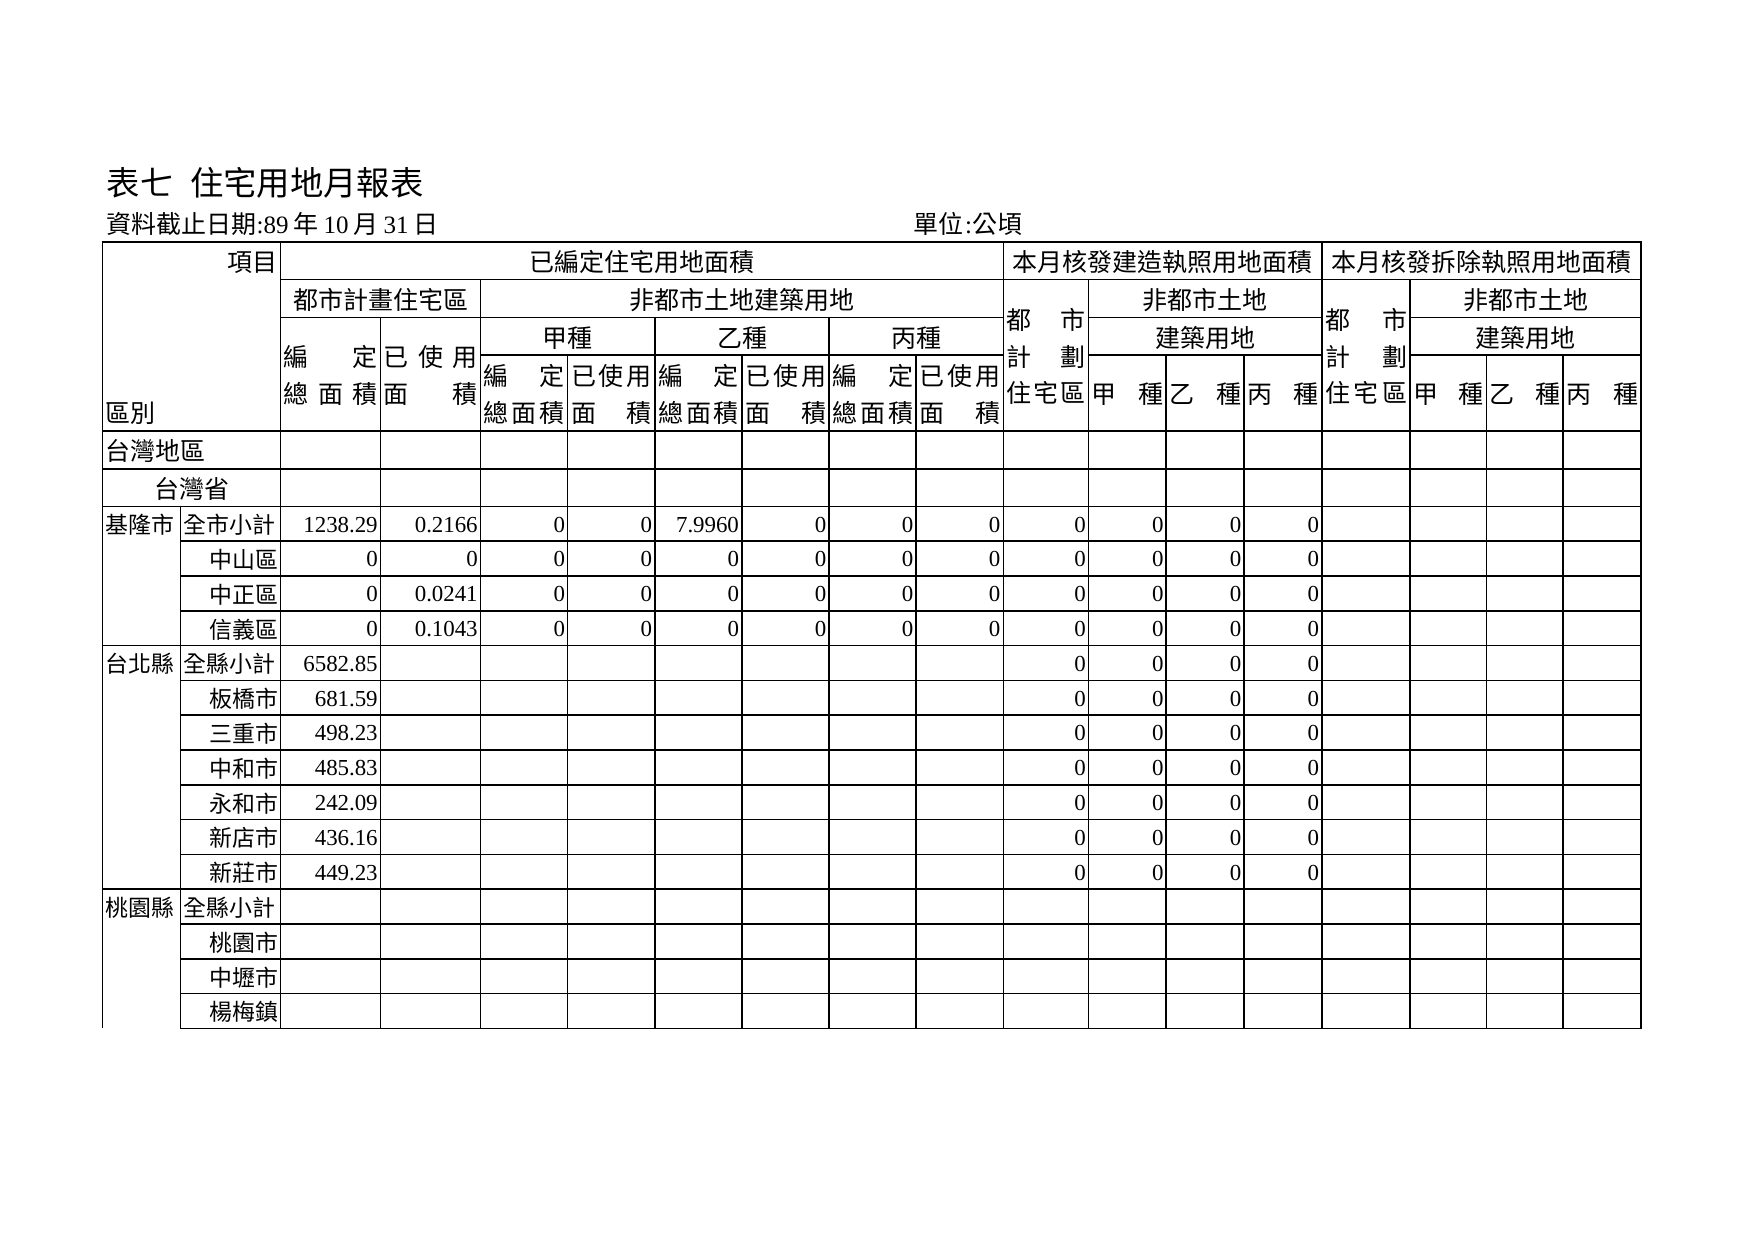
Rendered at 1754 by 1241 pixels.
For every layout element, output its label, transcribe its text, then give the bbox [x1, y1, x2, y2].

table_cell 建築用地 [1411, 318, 1640, 354]
table_cell 0 [1004, 507, 1088, 540]
table_cell 0 [1089, 855, 1165, 888]
table_cell 永和市 [181, 786, 280, 819]
table_cell [743, 432, 828, 468]
table_cell [103, 317, 196, 354]
table_cell 0 [830, 542, 915, 575]
table_cell [381, 786, 480, 819]
table_cell 非都市土地 [1411, 280, 1640, 317]
table_cell 498.23 [281, 716, 380, 749]
table_header 本月核發建造執照用地面積 [1004, 243, 1321, 279]
table_cell [1487, 960, 1562, 993]
table_cell 0 [830, 612, 915, 645]
table_cell [743, 646, 828, 679]
table_cell [381, 855, 480, 888]
table_cell [381, 716, 480, 749]
table_cell 0 [1004, 820, 1088, 853]
table_cell 已使用 [743, 356, 828, 392]
table_cell 全縣小計 [181, 890, 280, 923]
table_cell [1167, 994, 1243, 1027]
table_cell [568, 786, 654, 819]
table_cell [830, 925, 915, 958]
table_cell [1089, 960, 1165, 993]
table_cell [1245, 960, 1321, 993]
table_cell [1564, 542, 1640, 575]
table_cell 0 [1245, 577, 1321, 610]
table_cell [1487, 507, 1562, 540]
table_cell [568, 681, 654, 714]
table_cell 0 [1167, 646, 1243, 679]
table_cell [568, 751, 654, 784]
table_cell 丙種 [830, 318, 1003, 354]
table_cell [1411, 507, 1486, 540]
table_cell 0 [1004, 646, 1088, 679]
table_cell [1004, 994, 1088, 1027]
table_cell [568, 716, 654, 749]
table_cell 0 [1245, 786, 1321, 819]
table_cell [568, 470, 654, 506]
table_cell 0 [1089, 612, 1165, 645]
table_cell [1411, 994, 1486, 1027]
table_cell 編定 總面積 [281, 318, 380, 430]
table_cell 1238.29 [281, 507, 380, 540]
table_cell 中正區 [181, 577, 280, 610]
table_cell [1323, 432, 1409, 468]
table_cell [830, 890, 915, 923]
table_cell [917, 855, 1003, 888]
table_cell 建築用地 [1089, 318, 1321, 354]
table_cell [481, 646, 567, 679]
table_cell [1487, 751, 1562, 784]
table_cell [568, 994, 654, 1027]
table_cell [381, 890, 480, 923]
table_cell 0 [1004, 542, 1088, 575]
table_cell 0 [656, 542, 741, 575]
table_cell [481, 751, 567, 784]
table_cell [830, 994, 915, 1027]
table_cell 非都市土地建築用地 [481, 280, 1003, 317]
table_cell [196, 392, 280, 430]
table_cell 0 [1089, 507, 1165, 540]
table_cell 已使用 [568, 356, 654, 392]
table_cell 0 [1004, 612, 1088, 645]
table_cell [568, 960, 654, 993]
table_cell [917, 681, 1003, 714]
table_cell 編定 [481, 356, 567, 392]
table_cell 乙種 [656, 318, 828, 354]
table_cell 0.0241 [381, 577, 480, 610]
table_cell [381, 925, 480, 958]
table_cell [917, 960, 1003, 993]
table_cell 0 [568, 612, 654, 645]
table_cell [1323, 507, 1409, 540]
table_cell 0 [1167, 542, 1243, 575]
table_cell 0 [1245, 646, 1321, 679]
table_cell [1245, 470, 1321, 506]
table_cell [1411, 681, 1486, 714]
table_cell [656, 925, 741, 958]
table_cell 0 [281, 612, 380, 645]
table_cell 中山區 [181, 542, 280, 575]
table_cell [481, 994, 567, 1027]
table_cell 都市 計劃 住宅區 [1004, 280, 1088, 430]
table_cell 0 [568, 507, 654, 540]
table_cell [1411, 542, 1486, 575]
table_cell 0 [1089, 716, 1165, 749]
table_cell 桃園市 [181, 925, 280, 958]
table_cell [281, 994, 380, 1027]
table_cell [1487, 925, 1562, 958]
table_cell [1323, 542, 1409, 575]
table_cell 0 [1167, 751, 1243, 784]
table_cell [1245, 890, 1321, 923]
table_cell [743, 716, 828, 749]
table_cell [481, 470, 567, 506]
table_cell [656, 751, 741, 784]
table_cell [1411, 855, 1486, 888]
table_cell [1411, 820, 1486, 853]
text 資料截止日期:89年10月31日 單位:公頃 [106, 205, 1648, 241]
table_cell 0 [1089, 646, 1165, 679]
table_cell 242.09 [281, 786, 380, 819]
table_cell 甲種 [1411, 356, 1486, 430]
table_cell 0 [1004, 751, 1088, 784]
table_cell [381, 470, 480, 506]
table_cell [1487, 542, 1562, 575]
table_cell [1564, 751, 1640, 784]
table_cell 0 [568, 577, 654, 610]
table_cell [196, 354, 280, 392]
table_cell 0.2166 [381, 507, 480, 540]
table_cell 0 [1089, 786, 1165, 819]
table_cell [1564, 994, 1640, 1027]
table_cell [917, 751, 1003, 784]
table_cell [830, 855, 915, 888]
table_cell 0 [1167, 507, 1243, 540]
table_cell [743, 855, 828, 888]
table_cell [1564, 820, 1640, 853]
table_cell [1411, 432, 1486, 468]
table_cell 新店市 [181, 820, 280, 853]
table_cell 436.16 [281, 820, 380, 853]
table_cell 6582.85 [281, 646, 380, 679]
table_cell [1564, 925, 1640, 958]
table_cell 丙種 [1564, 356, 1640, 430]
table_cell 面積 [917, 392, 1003, 430]
table_cell [281, 890, 380, 923]
table_cell 0 [1245, 716, 1321, 749]
table_cell 編定 [830, 356, 915, 392]
table_cell [1564, 612, 1640, 645]
table_cell [103, 354, 196, 392]
table_cell 0 [1167, 716, 1243, 749]
table_cell 0 [1245, 507, 1321, 540]
table_cell 0 [1245, 681, 1321, 714]
table_cell [1323, 925, 1409, 958]
table_cell [1411, 925, 1486, 958]
table_cell 0 [1245, 855, 1321, 888]
table_cell 0 [1167, 855, 1243, 888]
table_cell [281, 432, 380, 468]
table_cell [481, 925, 567, 958]
table_cell [1089, 890, 1165, 923]
table_cell 0 [1004, 577, 1088, 610]
table_cell [917, 925, 1003, 958]
table_cell [1411, 751, 1486, 784]
table_cell [1564, 681, 1640, 714]
table_cell [1564, 507, 1640, 540]
table_cell [1323, 751, 1409, 784]
table_cell 中壢市 [181, 960, 280, 993]
table_cell [656, 681, 741, 714]
table_cell [1167, 960, 1243, 993]
table_cell [1004, 890, 1088, 923]
table_cell [1487, 646, 1562, 679]
table_cell 板橋市 [181, 681, 280, 714]
table_cell [1004, 925, 1088, 958]
table_header [103, 243, 196, 279]
table_header 已編定住宅用地面積 [281, 243, 1003, 279]
table_cell [568, 890, 654, 923]
table_cell [1564, 716, 1640, 749]
table_cell [1487, 820, 1562, 853]
table_cell [568, 820, 654, 853]
table_cell 0 [1089, 542, 1165, 575]
table_cell 桃園縣 [103, 890, 180, 1027]
table_cell 0.1043 [381, 612, 480, 645]
table_cell [1411, 890, 1486, 923]
table_cell [917, 786, 1003, 819]
table_cell 乙種 [1167, 356, 1243, 430]
table_cell [481, 855, 567, 888]
table_cell 台北縣 [103, 646, 180, 888]
table_cell [830, 432, 915, 468]
table_cell 總面積 [481, 392, 567, 430]
table_cell 0 [481, 612, 567, 645]
table_cell 0 [1245, 820, 1321, 853]
table_cell 0 [1245, 612, 1321, 645]
table_cell 已使用 面積 [381, 318, 480, 430]
table_cell [1089, 432, 1165, 468]
table_cell [830, 646, 915, 679]
table_cell [1564, 786, 1640, 819]
table_cell [656, 716, 741, 749]
table_cell 0 [1245, 751, 1321, 784]
table_cell 0 [1089, 820, 1165, 853]
table_cell 0 [1167, 577, 1243, 610]
table_cell 已使用 [917, 356, 1003, 392]
table_cell [1487, 716, 1562, 749]
table_cell [1323, 994, 1409, 1027]
table_cell [1167, 925, 1243, 958]
table_cell 總面積 [830, 392, 915, 430]
table_cell [1167, 470, 1243, 506]
table_cell 0 [1089, 577, 1165, 610]
table_cell [1564, 855, 1640, 888]
table_cell 0 [917, 507, 1003, 540]
table_cell 三重市 [181, 716, 280, 749]
table_cell [743, 960, 828, 993]
table_cell [656, 890, 741, 923]
table_cell 0 [481, 507, 567, 540]
table_cell [1487, 470, 1562, 506]
table_cell [1089, 994, 1165, 1027]
table_cell [381, 820, 480, 853]
table_cell [1004, 960, 1088, 993]
table_cell 甲種 [1089, 356, 1165, 430]
table_cell 乙種 [1487, 356, 1562, 430]
table_cell 0 [1245, 542, 1321, 575]
table_cell [917, 820, 1003, 853]
table_cell [481, 681, 567, 714]
table_cell 編定 [656, 356, 741, 392]
table_cell 楊梅鎮 [181, 994, 280, 1027]
table_cell [568, 925, 654, 958]
table_cell [481, 890, 567, 923]
table_cell 信義區 [181, 612, 280, 645]
table_cell [1487, 681, 1562, 714]
table_cell [1323, 612, 1409, 645]
table_cell [743, 470, 828, 506]
table_cell [568, 855, 654, 888]
table_cell [1487, 432, 1562, 468]
table_cell 0 [1167, 681, 1243, 714]
table_cell [743, 681, 828, 714]
table_cell [656, 820, 741, 853]
table_cell [656, 855, 741, 888]
table_cell 都市計畫住宅區 [281, 280, 480, 317]
table_cell 區別 [103, 392, 196, 430]
table_cell 485.83 [281, 751, 380, 784]
table_cell 0 [481, 542, 567, 575]
table_cell [917, 470, 1003, 506]
table_cell [1564, 646, 1640, 679]
table_cell 面積 [568, 392, 654, 430]
table_cell [1487, 994, 1562, 1027]
table_cell [917, 646, 1003, 679]
table_cell 0 [830, 577, 915, 610]
table_cell [1487, 890, 1562, 923]
table_cell 449.23 [281, 855, 380, 888]
table_cell [381, 751, 480, 784]
table_cell [656, 786, 741, 819]
table_cell 0 [743, 542, 828, 575]
table_cell [1411, 716, 1486, 749]
table_cell [830, 681, 915, 714]
table_cell [1323, 577, 1409, 610]
table_cell 台灣省 [103, 470, 280, 506]
table_cell [1323, 646, 1409, 679]
table_cell 0 [656, 577, 741, 610]
table_cell [1089, 925, 1165, 958]
table_cell [381, 646, 480, 679]
table_cell [656, 646, 741, 679]
table_cell [830, 470, 915, 506]
table_cell [196, 279, 280, 317]
table_cell [743, 786, 828, 819]
table_cell [743, 994, 828, 1027]
table_cell [830, 716, 915, 749]
table_cell 0 [1004, 855, 1088, 888]
table_cell [830, 786, 915, 819]
table_cell [1411, 646, 1486, 679]
table_cell [656, 994, 741, 1027]
table_cell [1411, 470, 1486, 506]
table_cell [1487, 786, 1562, 819]
table_cell [1564, 577, 1640, 610]
table_cell [1167, 432, 1243, 468]
table_cell [830, 820, 915, 853]
table_cell [917, 716, 1003, 749]
table_cell [743, 751, 828, 784]
table_cell [1487, 855, 1562, 888]
table_cell [481, 786, 567, 819]
table_cell [743, 890, 828, 923]
table_cell [1564, 432, 1640, 468]
table_cell [1411, 960, 1486, 993]
table_cell [743, 820, 828, 853]
table_cell [381, 432, 480, 468]
table_cell 0 [1089, 681, 1165, 714]
table_cell [196, 317, 280, 354]
table_cell [656, 470, 741, 506]
table_cell [568, 646, 654, 679]
table_cell [1323, 470, 1409, 506]
table_cell [1323, 960, 1409, 993]
table_cell [1487, 577, 1562, 610]
table_cell [481, 432, 567, 468]
table_cell 0 [743, 577, 828, 610]
table_cell [481, 960, 567, 993]
table_cell [656, 960, 741, 993]
table_cell 0 [917, 577, 1003, 610]
table_cell [1323, 855, 1409, 888]
table_cell 總面積 [656, 392, 741, 430]
table_cell 丙種 [1245, 356, 1321, 430]
table_cell [1245, 994, 1321, 1027]
table_cell 新莊市 [181, 855, 280, 888]
table_cell [830, 960, 915, 993]
table_header 項目 [196, 243, 280, 279]
table_header 本月核發拆除執照用地面積 [1323, 243, 1640, 279]
table_cell [1564, 960, 1640, 993]
table_cell 0 [568, 542, 654, 575]
table_cell [1411, 612, 1486, 645]
table_cell [1323, 786, 1409, 819]
table_cell [1089, 470, 1165, 506]
table_cell [1323, 890, 1409, 923]
table_cell 甲種 [481, 318, 654, 354]
table_cell 全縣小計 [181, 646, 280, 679]
table_cell [1564, 470, 1640, 506]
table_cell 台灣地區 [103, 432, 280, 468]
table_cell [1245, 432, 1321, 468]
table_cell [917, 994, 1003, 1027]
table_cell [381, 681, 480, 714]
table_cell 中和市 [181, 751, 280, 784]
table_cell 基隆市 [103, 507, 180, 645]
table_cell [481, 716, 567, 749]
table_cell 0 [1167, 820, 1243, 853]
table_cell 非都市土地 [1089, 280, 1321, 317]
table_cell 面積 [743, 392, 828, 430]
table_cell [1564, 890, 1640, 923]
table_cell [656, 432, 741, 468]
table_cell [1411, 577, 1486, 610]
table_cell [917, 890, 1003, 923]
table_cell [103, 279, 196, 317]
table_cell 0 [281, 542, 380, 575]
text 表七 住宅用地月報表 [106, 156, 1648, 205]
table_cell [830, 751, 915, 784]
table_cell 0 [917, 542, 1003, 575]
table_cell [917, 432, 1003, 468]
table_cell [1323, 681, 1409, 714]
table_cell 0 [1004, 716, 1088, 749]
table_cell 0 [281, 577, 380, 610]
table_cell [1487, 612, 1562, 645]
table_cell [1323, 716, 1409, 749]
table_cell [1323, 820, 1409, 853]
table_cell 0 [1089, 751, 1165, 784]
table_cell 681.59 [281, 681, 380, 714]
table_cell 0 [1167, 612, 1243, 645]
table_cell [381, 994, 480, 1027]
table_cell [281, 925, 380, 958]
table_cell 0 [743, 507, 828, 540]
table_cell 7.9960 [656, 507, 741, 540]
table_cell 都市 計劃 住宅區 [1323, 280, 1409, 430]
table_cell [568, 432, 654, 468]
table_cell 0 [830, 507, 915, 540]
table_cell [1245, 925, 1321, 958]
table_cell 0 [1004, 681, 1088, 714]
table_cell [281, 470, 380, 506]
table_cell [1411, 786, 1486, 819]
table_cell 0 [656, 612, 741, 645]
table_cell 0 [743, 612, 828, 645]
table_cell 0 [917, 612, 1003, 645]
table_cell [743, 925, 828, 958]
table_cell 0 [1004, 786, 1088, 819]
table_cell 全市小計 [181, 507, 280, 540]
table_cell [481, 820, 567, 853]
table_cell [1004, 432, 1088, 468]
table_cell [1167, 890, 1243, 923]
table_cell [281, 960, 380, 993]
table_cell 0 [1167, 786, 1243, 819]
table_cell [1004, 470, 1088, 506]
table_cell [381, 960, 480, 993]
table_cell 0 [381, 542, 480, 575]
table_cell 0 [481, 577, 567, 610]
